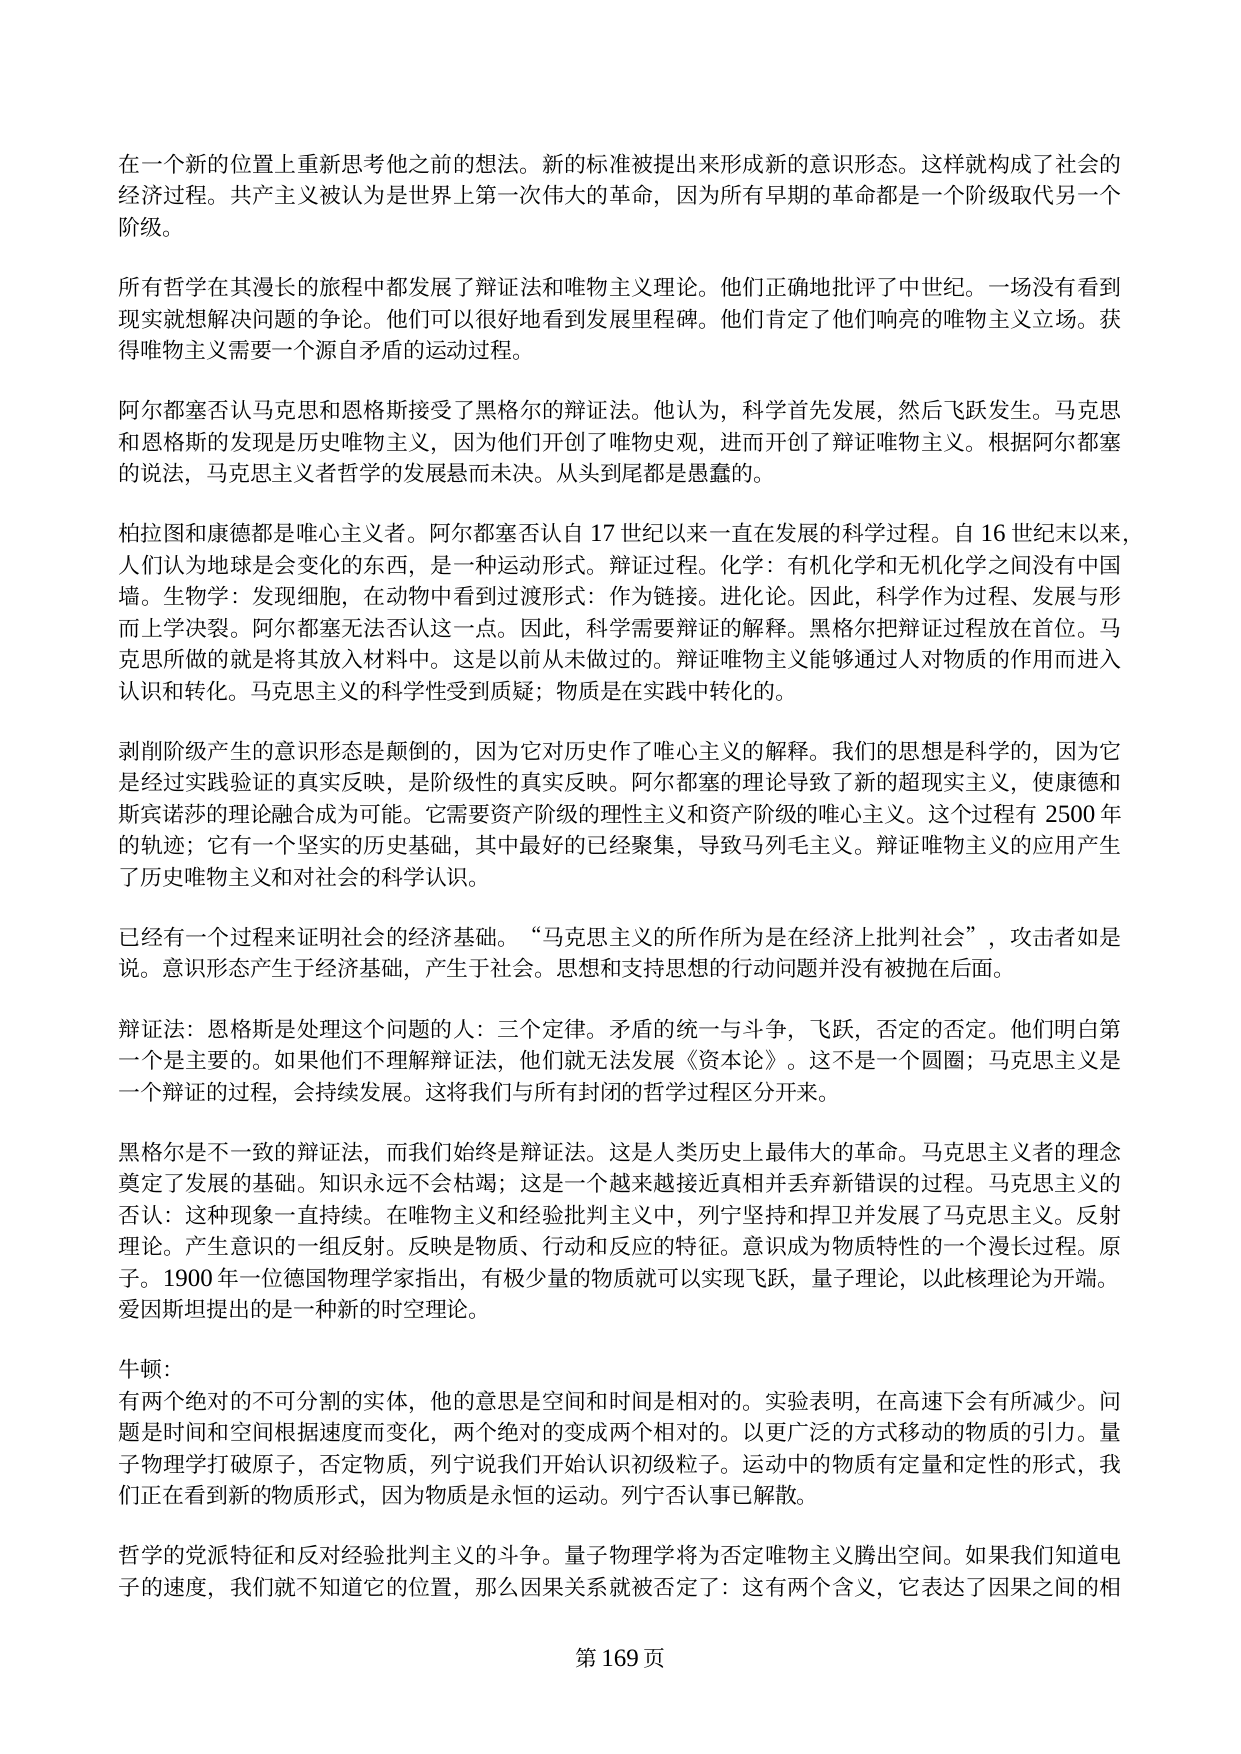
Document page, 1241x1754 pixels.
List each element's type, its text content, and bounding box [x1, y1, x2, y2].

text 哲学的党派特征和反对经验批判主义的斗争。量子物理学将为否定唯物主义腾出空间。如果我们知道电子的速度，我们就不知道它的位置，那么因果关系就被否定了：这有两个含义，它表达了因果之间的相 [118, 1538, 1122, 1601]
text 阿尔都塞否认马克思和恩格斯接受了黑格尔的辩证法。他认为，科学首先发展，然后飞跃发生。马克思和恩格斯的发现是历史唯物主义，因为他们开创了唯物史观，进而开创了辩证唯物主义。根据阿尔都塞的说法，马克思主义者哲学的发展悬而未决。从头到尾都是愚蠢的。 [118, 393, 1122, 488]
text 辩证法：恩格斯是处理这个问题的人：三个定律。矛盾的统一与斗争，飞跃，否定的否定。他们明白第一个是主要的。如果他们不理解辩证法，他们就无法发展《资本论》。这不是一个圆圈；马克思主义是一个辩证的过程，会持续发展。这将我们与所有封闭的哲学过程区分开来。 [118, 1012, 1122, 1106]
text 所有哲学在其漫长的旅程中都发展了辩证法和唯物主义理论。他们正确地批评了中世纪。一场没有看到现实就想解决问题的争论。他们可以很好地看到发展里程碑。他们肯定了他们响亮的唯物主义立场。获得唯物主义需要一个源自矛盾的运动过程。 [118, 270, 1122, 365]
text 柏拉图和康德都是唯心主义者。阿尔都塞否认自17世纪以来一直在发展的科学过程。自16世纪末以来，人们认为地球是会变化的东西，是一种运动形式。辩证过程。化学：有机化学和无机化学之间没有中国墙。生物学：发现细胞，在动物中看到过渡形式：作为链接。进化论。因此，科学作为过程、发展与形而上学决裂。阿尔都塞无法否认这一点。因此，科学需要辩证的解释。黑格尔把辩证过程放在首位。马克思所做的就是将其放入材料中。这是以前从未做过的。辩证唯物主义能够通过人对物质的作用而进入认识和转化。马克思主义的科学性受到质疑；物质是在实践中转化的。 [118, 517, 1122, 705]
text 有两个绝对的不可分割的实体，他的意思是空间和时间是相对的。实验表明，在高速下会有所减少。问题是时间和空间根据速度而变化，两个绝对的变成两个相对的。以更广泛的方式移动的物质的引力。量子物理学打破原子，否定物质，列宁说我们开始认识初级粒子。运动中的物质有定量和定性的形式，我们正在看到新的物质形式，因为物质是永恒的运动。列宁否认事已解散。 [118, 1384, 1122, 1510]
text 在一个新的位置上重新思考他之前的想法。新的标准被提出来形成新的意识形态。这样就构成了社会的经济过程。共产主义被认为是世界上第一次伟大的革命，因为所有早期的革命都是一个阶级取代另一个阶级。 [118, 147, 1122, 242]
text 已经有一个过程来证明社会的经济基础。“马克思主义的所作所为是在经济上批判社会”，攻击者如是说。意识形态产生于经济基础，产生于社会。思想和支持思想的行动问题并没有被抛在后面。 [118, 920, 1122, 983]
text 剥削阶级产生的意识形态是颠倒的，因为它对历史作了唯心主义的解释。我们的思想是科学的，因为它是经过实践验证的真实反映，是阶级性的真实反映。阿尔都塞的理论导致了新的超现实主义，使康德和斯宾诺莎的理论融合成为可能。它需要资产阶级的理性主义和资产阶级的唯心主义。这个过程有2500年的轨迹；它有一个坚实的历史基础，其中最好的已经聚集，导致马列毛主义。辩证唯物主义的应用产生了历史唯物主义和对社会的科学认识。 [118, 734, 1122, 891]
text 牛顿： [118, 1352, 1122, 1384]
text 黑格尔是不一致的辩证法，而我们始终是辩证法。这是人类历史上最伟大的革命。马克思主义者的理念奠定了发展的基础。知识永远不会枯竭；这是一个越来越接近真相并丢弃新错误的过程。马克思主义的否认：这种现象一直持续。在唯物主义和经验批判主义中，列宁坚持和捍卫并发展了马克思主义。反射理论。产生意识的一组反射。反映是物质、行动和反应的特征。意识成为物质特性的一个漫长过程。原子。1900年一位德国物理学家指出，有极少量的物质就可以实现飞跃，量子理论，以此核理论为开端。爱因斯坦提出的是一种新的时空理论。 [118, 1135, 1122, 1324]
